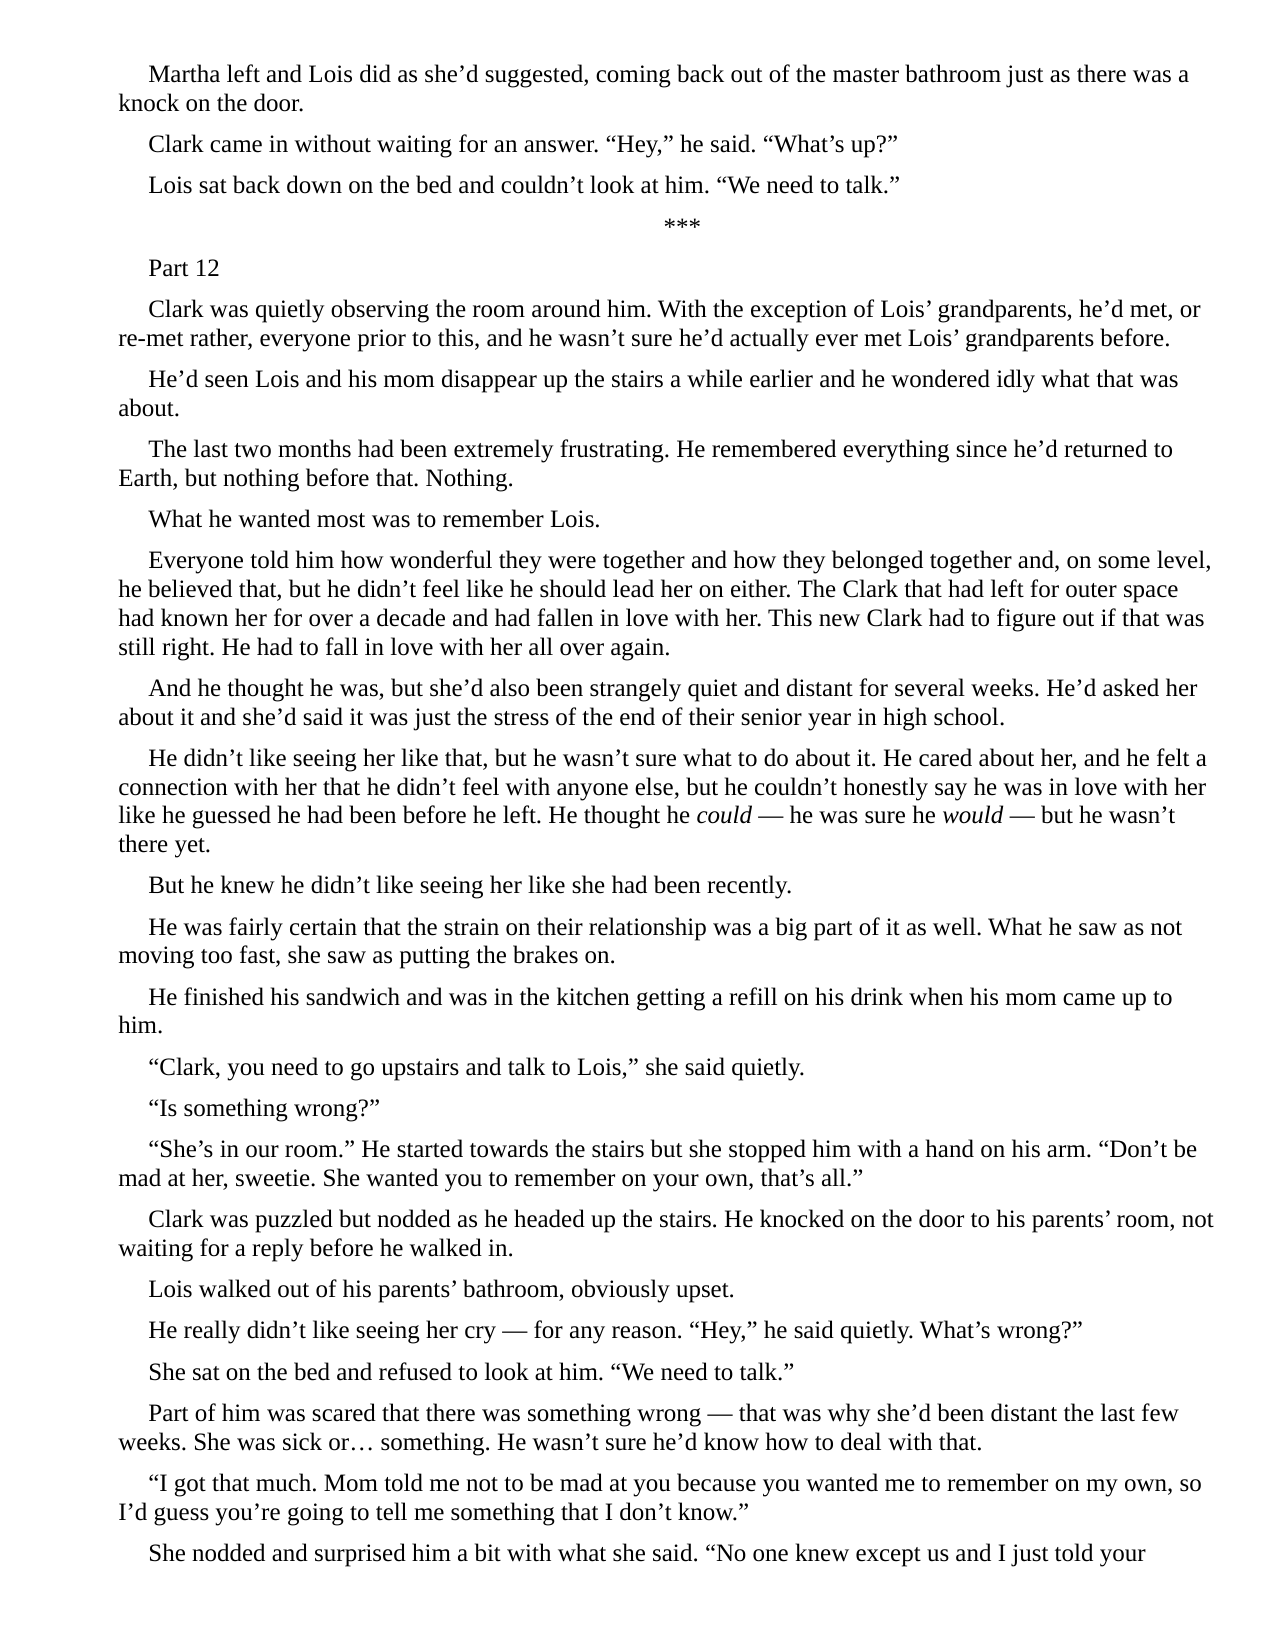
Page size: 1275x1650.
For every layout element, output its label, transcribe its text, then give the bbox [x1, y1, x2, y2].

text She nodded and surprised him a bit with what she said. “No one knew except us and I just told your [118, 1538, 1216, 1567]
text But he knew he didn’t like seeing her like she had been recently. [118, 870, 1216, 899]
text Part 12 [118, 253, 1216, 282]
text He really didn’t like seeing her cry — for any reason. “Hey,” he said quietly. What’s wrong?” [118, 1315, 1216, 1344]
text Clark came in without waiting for an answer. “Hey,” he said. “What’s up?” [118, 129, 1216, 158]
text “Clark, you need to go upstairs and talk to Lois,” she said quietly. [118, 1052, 1216, 1080]
text And he thought he was, but she’d also been strangely quiet and distant for several weeks. He’d asked her about it and she’d said it was just the stress of the end of their senior year in high school. [118, 673, 1216, 730]
text Lois walked out of his parents’ bathroom, obviously upset. [118, 1274, 1216, 1303]
text Clark was puzzled but nodded as he headed up the stairs. He knocked on the door to his parents’ room, not waiting for a reply before he walked in. [118, 1204, 1216, 1262]
text Martha left and Lois did as she’d suggested, coming back out of the master bathroom just as there was a knock on the door. [118, 59, 1216, 117]
text He didn’t like seeing her like that, but he wasn’t sure what to do about it. He cared about her, and he felt a connection with her that he didn’t feel with anyone else, but he couldn’t honestly say he was in love with her like he guessed he had been before he left. He thought he could — he was sure he would — but he wasn’t there yet. [118, 743, 1216, 858]
text What he wanted most was to remember Lois. [118, 504, 1216, 533]
text The last two months had been extremely frustrating. He remembered everything since he’d returned to Earth, but nothing before that. Nothing. [118, 434, 1216, 492]
text Lois sat back down on the bed and couldn’t look at him. “We need to talk.” [118, 170, 1216, 199]
text He finished his sandwich and was in the kitchen getting a refill on his drink when his mom came up to him. [118, 982, 1216, 1039]
text Everyone told him how wonderful they were together and how they belonged together and, on some level, he believed that, but he didn’t feel like he should lead her on either. The Clark that had left for outer space had known her for over a decade and had fallen in love with her. This new Clark had to figure out if that was still right. He had to fall in love with her all over again. [118, 545, 1216, 660]
text She sat on the bed and refused to look at him. “We need to talk.” [118, 1357, 1216, 1385]
text Clark was quietly observing the room around him. With the exception of Lois’ grandparents, he’d met, or re-met rather, everyone prior to this, and he wasn’t sure he’d actually ever met Lois’ grandparents before. [118, 294, 1216, 352]
text “She’s in our room.” He started towards the stairs but she stopped him with a hand on his arm. “Don’t be mad at her, sweetie. She wanted you to remember on your own, that’s all.” [118, 1134, 1216, 1192]
text *** [118, 212, 1216, 240]
text Part of him was scared that there was something wrong — that was why she’d been distant the last few weeks. She was sick or… something. He wasn’t sure he’d know how to deal with that. [118, 1398, 1216, 1455]
text “I got that much. Mom told me not to be mad at you because you wanted me to remember on my own, so I’d guess you’re going to tell me something that I don’t know.” [118, 1468, 1216, 1525]
text He’d seen Lois and his mom disappear up the stairs a while earlier and he wondered idly what that was about. [118, 364, 1216, 422]
text “Is something wrong?” [118, 1093, 1216, 1122]
text He was fairly certain that the strain on their relationship was a big part of it as well. What he saw as not moving too fast, she saw as putting the brakes on. [118, 912, 1216, 969]
